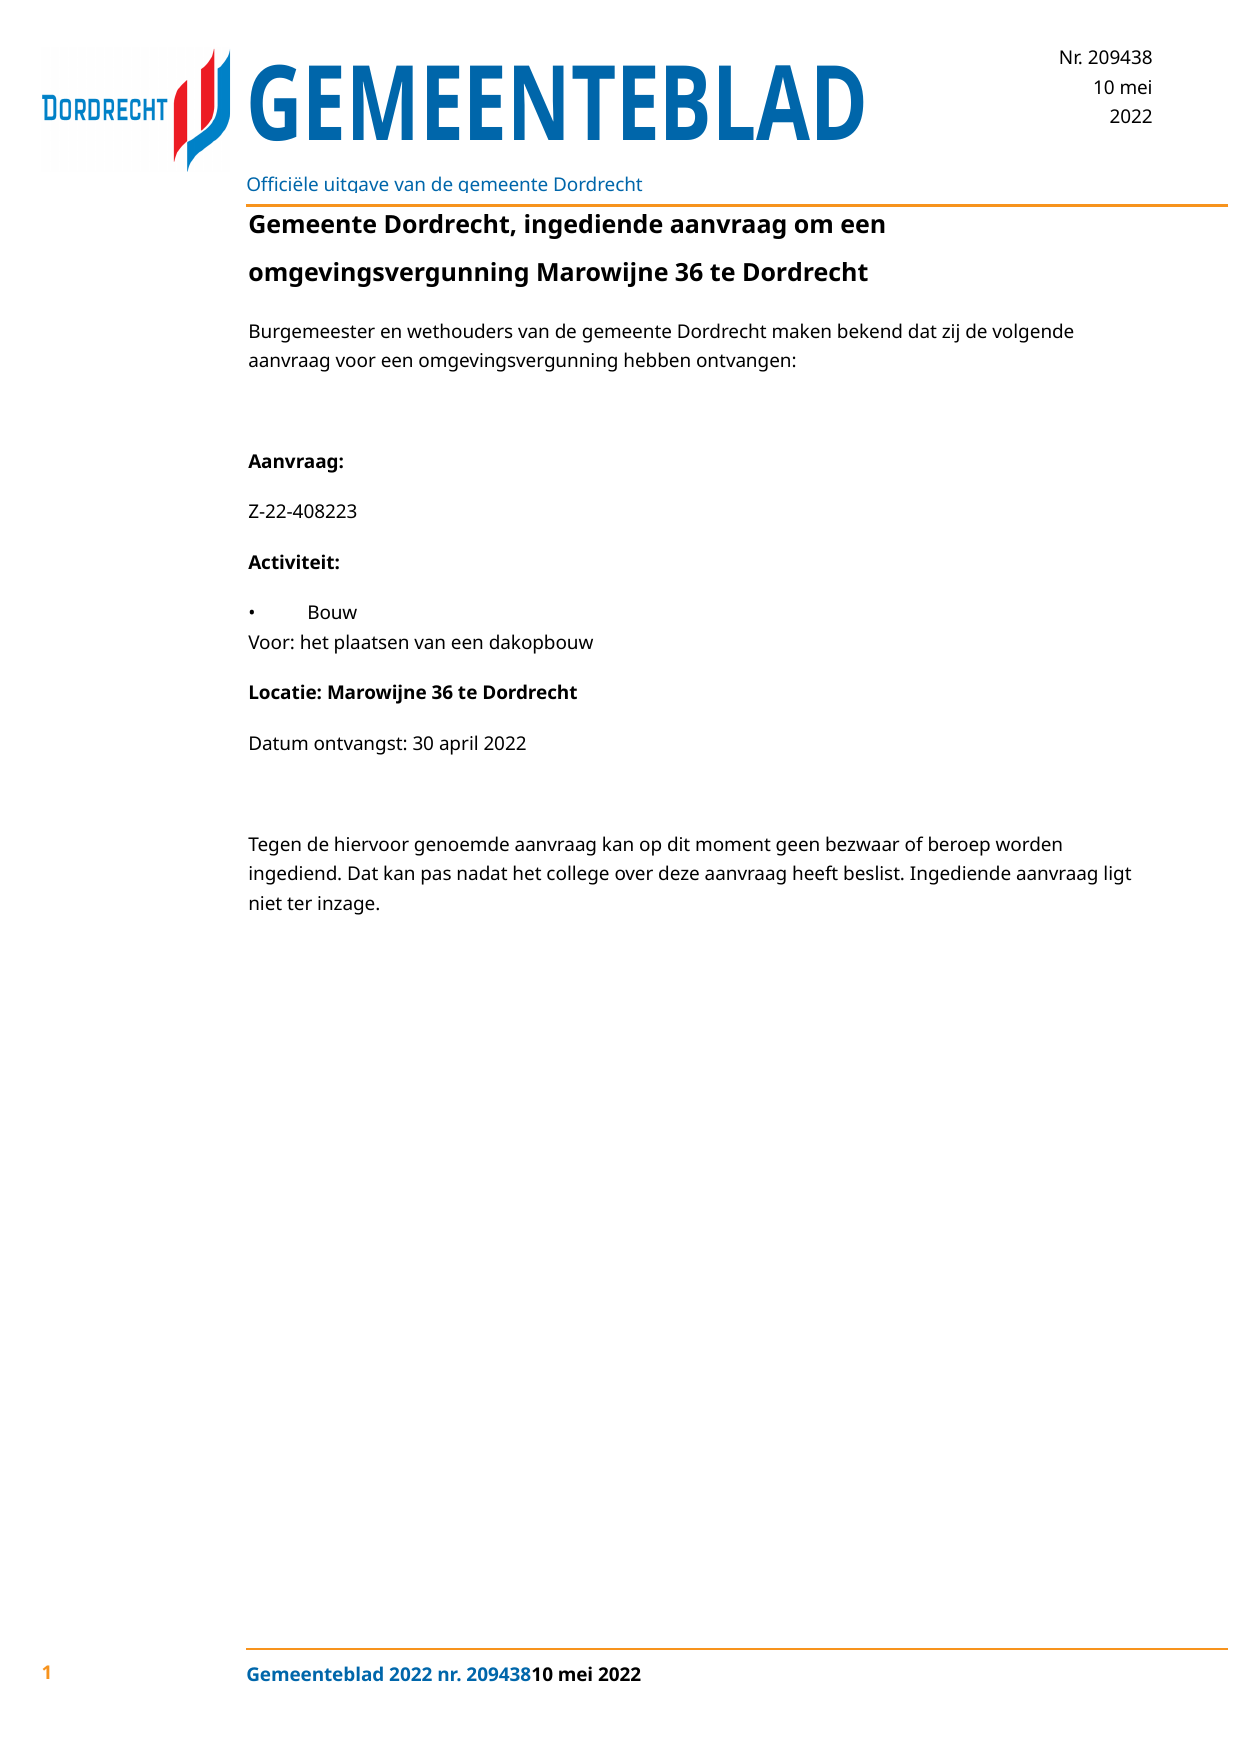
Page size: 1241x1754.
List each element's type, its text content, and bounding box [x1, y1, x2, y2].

text Burgemeester en wethouders van de gemeente Dordrecht maken bekend dat zij de volgende aanvraag voor een omgevingsvergunning hebben ontvangen: [248, 318, 1152, 373]
text Z-22-408223 [248, 499, 1152, 524]
text Locatie: Marowijne 36 te Dordrecht [248, 679, 1152, 705]
picture [41, 47, 231, 172]
list Bouw [248, 599, 1152, 625]
text Voor: het plaatsen van een dakopbouw [248, 629, 1152, 655]
text Datum ontvangst: 30 april 2022 [248, 730, 1152, 756]
text Gemeente Dordrecht, ingediende aanvraag om een omgevingsvergunning Marowijne 36 te Dordrecht [248, 207, 1152, 288]
text Aanvraag: [248, 448, 1152, 474]
text Tegen de hiervoor genoemde aanvraag kan op dit moment geen bezwaar of beroep worden ingediend. Dat kan pas nadat het college over deze aanvraag heeft beslist. Ingediende aanvraag ligt niet ter inzage. [248, 831, 1152, 916]
text Activiteit: [248, 549, 1152, 575]
